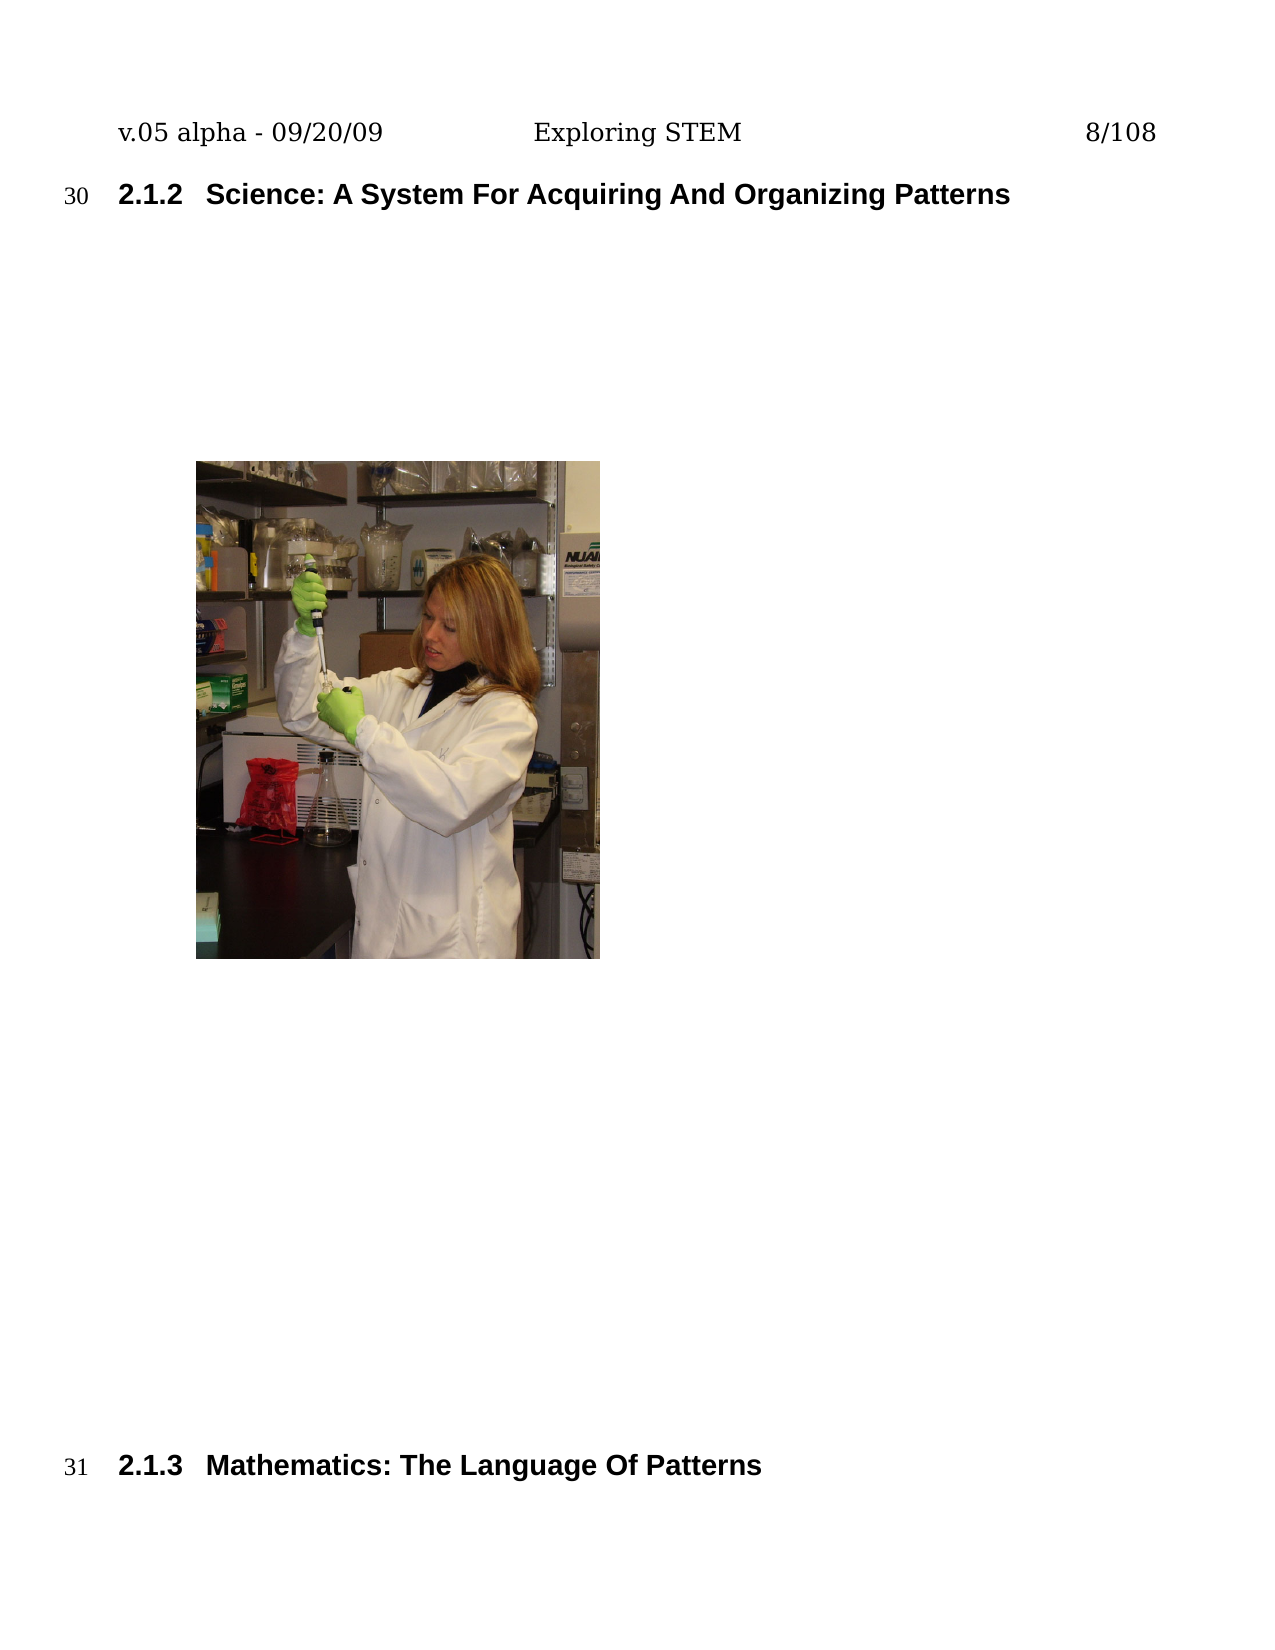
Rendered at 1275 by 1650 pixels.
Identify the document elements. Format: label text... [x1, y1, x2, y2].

subtitle Mathematics: The Language Of Patterns [118, 1448, 1157, 1481]
subtitle Science: A System For Acquiring And Organizing Patterns [118, 177, 1157, 210]
picture [196, 461, 600, 959]
